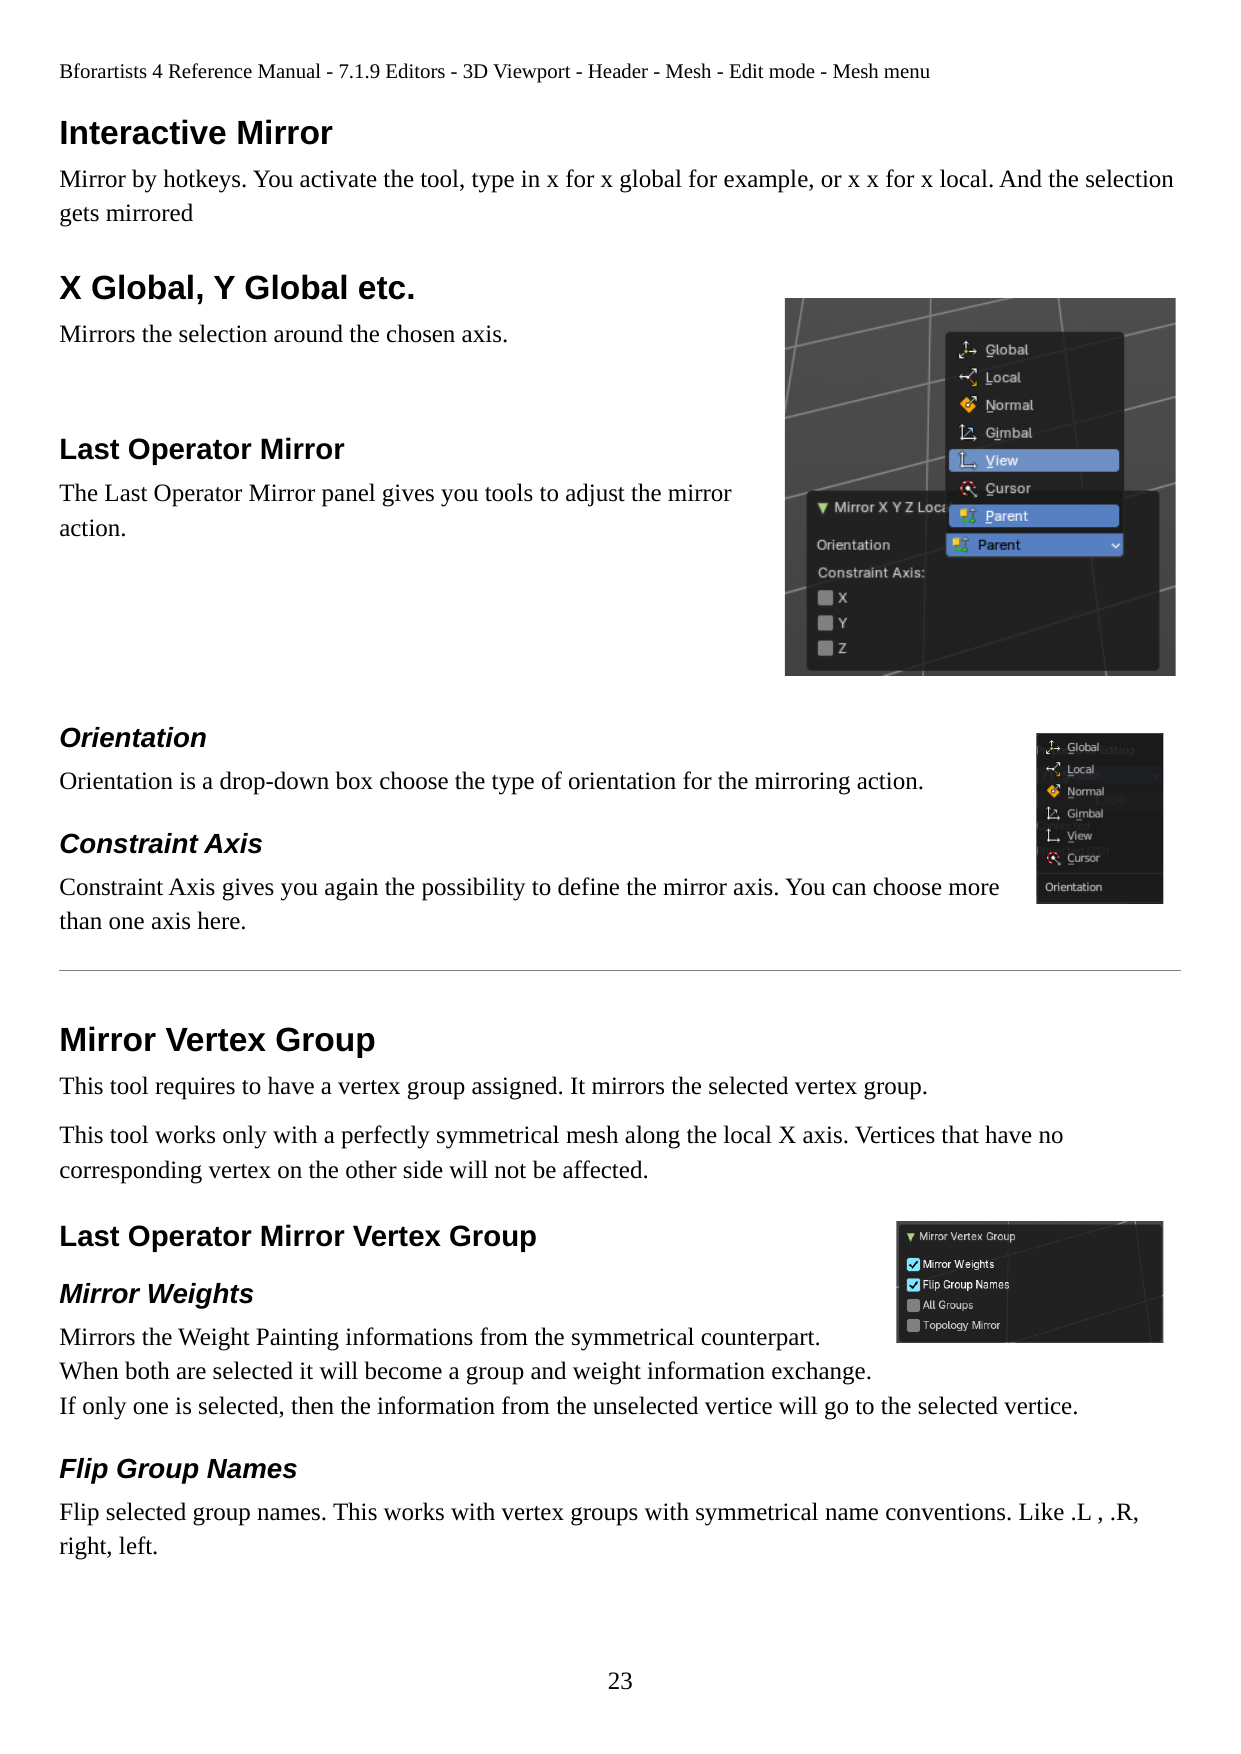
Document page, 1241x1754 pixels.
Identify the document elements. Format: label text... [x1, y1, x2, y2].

text This tool works only with a perfectly symmetrical mesh along the local X axis. Vertices that have no corresponding vertex on the other side will not be affected. [59, 1121, 1181, 1184]
subtitle X Global, Y Global etc. [59, 268, 1181, 307]
subtitle Constraint Axis [59, 827, 1036, 859]
subtitle Last Operator Mirror [59, 432, 784, 466]
picture [784, 298, 1176, 676]
subtitle Interactive Mirror [59, 113, 1181, 151]
text Orientation is a drop-down box choose the type of orientation for the mirroring action. [59, 766, 1036, 794]
subtitle [1164, 1277, 1181, 1309]
subtitle Flip Group Names [59, 1452, 1181, 1484]
subtitle Last Operator Mirror Vertex Group [59, 1219, 1181, 1252]
subtitle Orientation [59, 721, 1181, 753]
text Flip selected group names. This works with vertex groups with symmetrical name conventions. Like .L , .R, right, left. [59, 1497, 1181, 1560]
text The Last Operator Mirror panel gives you tools to adjust the mirror action. [59, 478, 784, 541]
text This tool requires to have a vertex group assigned. It mirrors the selected vertex group. [59, 1071, 1181, 1100]
subtitle [1164, 827, 1181, 859]
picture [896, 1221, 1164, 1343]
text Mirror by hotkeys. You activate the tool, type in x for x global for example, or x x for x local. And the selection gets mirrored [59, 164, 1181, 227]
subtitle Mirror Vertex Group [59, 1020, 1181, 1059]
text Mirrors the selection around the chosen axis. [59, 319, 784, 348]
subtitle Mirror Weights [59, 1277, 896, 1309]
text Constraint Axis gives you again the possibility to define the mirror axis. You can choose more than one axis here. [59, 872, 1181, 935]
picture [1036, 733, 1164, 904]
text Mirrors the Weight Painting informations from the symmetrical counterpart. When both are selected it will become a group and weight information exchange. If only one is selected, then the information from the unselected vertice will go to the selected vertice. [59, 1322, 1181, 1419]
